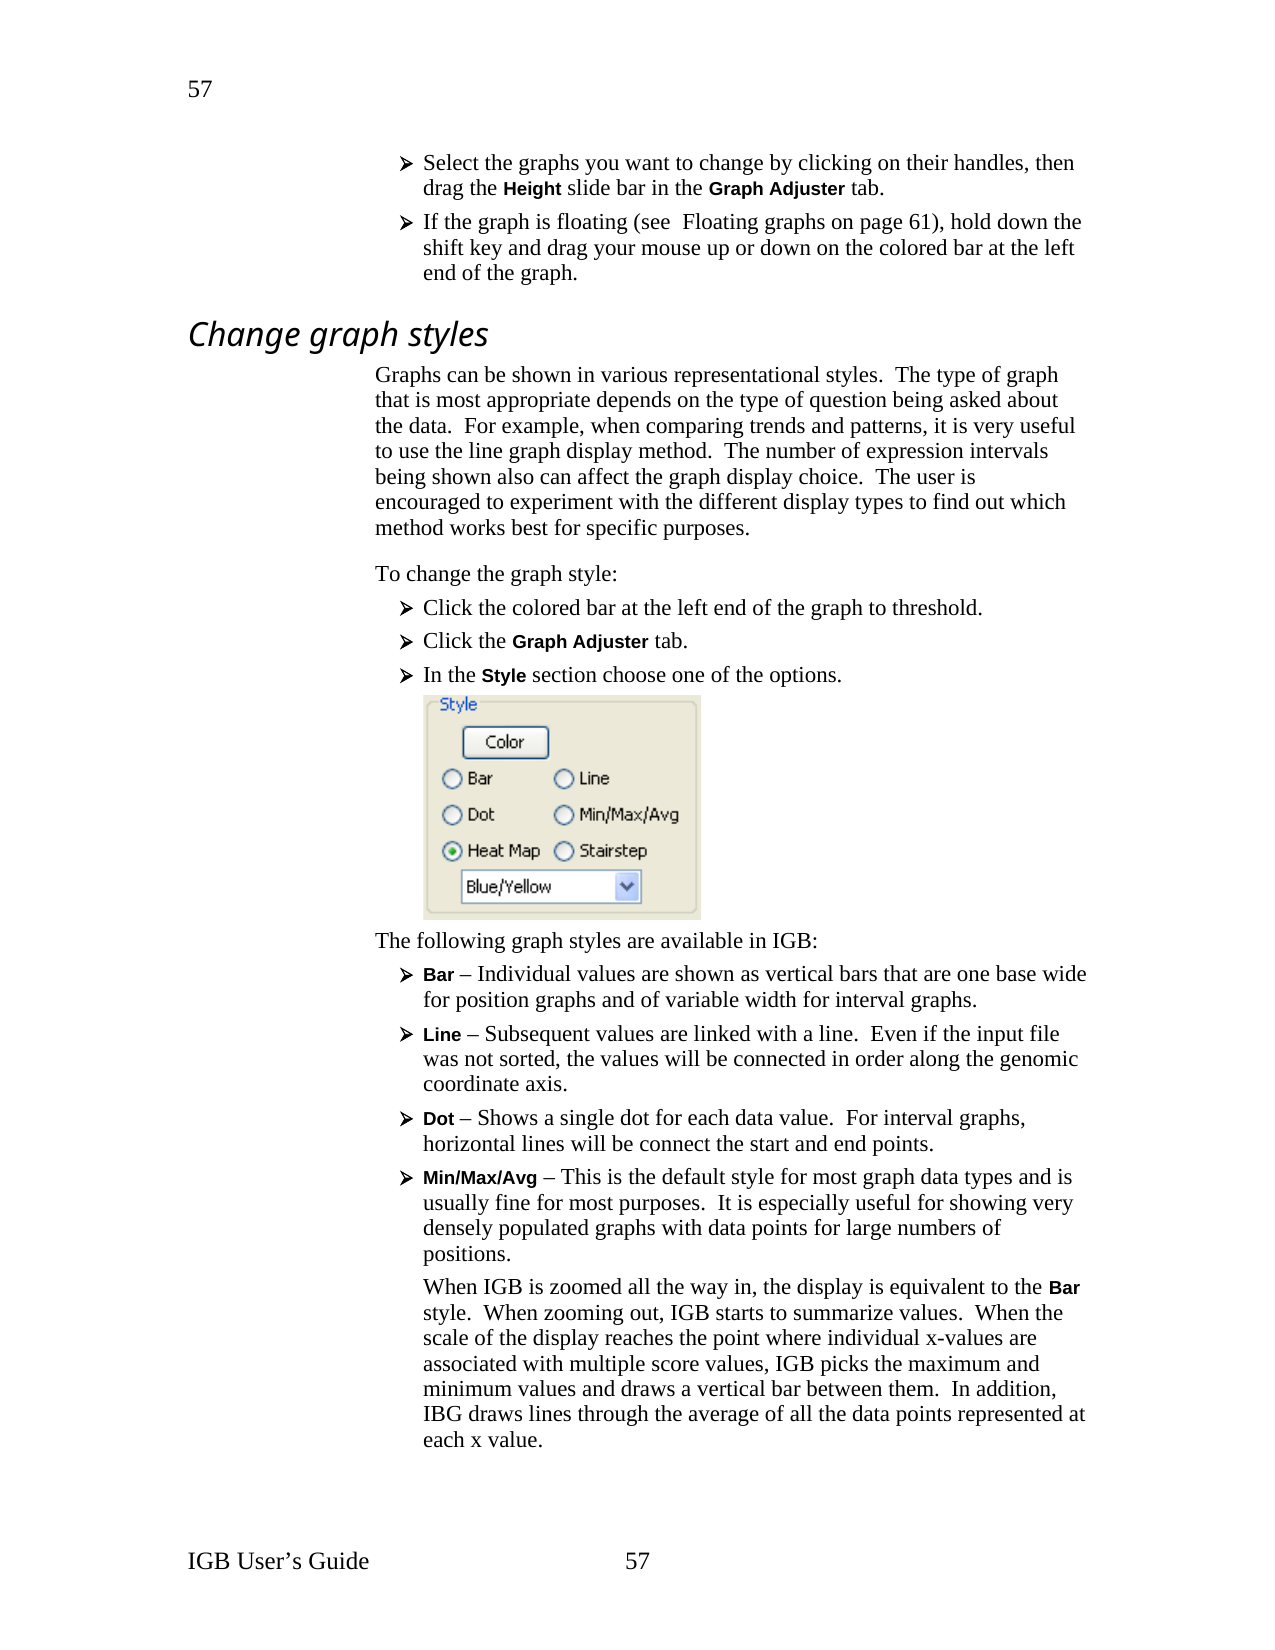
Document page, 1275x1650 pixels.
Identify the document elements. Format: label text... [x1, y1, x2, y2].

list Click the Graph Adjuster tab. [399, 628, 1087, 654]
list Click the colored bar at the left end of the graph to threshold. [399, 594, 1087, 620]
list Line – Subsequent values are linked with a line. Even if the input file was not sorted, the values will be connected in order along the genomic coordinate axis. [399, 1021, 1087, 1097]
list Select the graphs you want to change by clicking on their handles, then drag the Height slide bar in the Graph Adjuster tab. [399, 150, 1087, 201]
subtitle Change graph styles [187, 310, 1087, 356]
list In the Style section choose one of the options. [399, 662, 1087, 687]
list Dot – Shows a single dot for each data value. For interval graphs, horizontal lines will be connect the start and end points. [399, 1105, 1087, 1156]
text The following graph styles are available in IGB: [375, 928, 1087, 953]
list When IGB is zoomed all the way in, the display is equivalent to the Bar style. When zooming out, IGB starts to summarize values. When the scale of the display reaches the point where individual x-values are associated with multiple score values, IGB picks the maximum and minimum values and draws a vertical bar between them. In addition, IBG draws lines through the average of all the data points represented at each x value. [399, 1274, 1087, 1452]
picture [422, 695, 702, 920]
text Graphs can be shown in various representational styles. The type of graph that is most appropriate depends on the type of question being asked about the data. For example, when comparing trends and patterns, it is very useful to use the line graph display method. The number of expression intervals being shown also can affect the graph display choice. The user is encouraged to experiment with the different display types to find out which method works best for specific purposes. [375, 362, 1087, 540]
text To change the graph style: [375, 561, 1087, 586]
list Bar – Individual values are shown as vertical bars that are one base wide for position graphs and of variable width for interval graphs. [399, 961, 1087, 1012]
list Min/Max/Avg – This is the default style for most graph data types and is usually fine for most purposes. It is especially useful for showing very densely populated graphs with data points for large numbers of positions. [399, 1164, 1087, 1266]
list If the graph is floating (see Floating graphs on page 63), hold down the shift key and drag your mouse up or down on the colored bar at the left end of the graph. [399, 209, 1087, 285]
